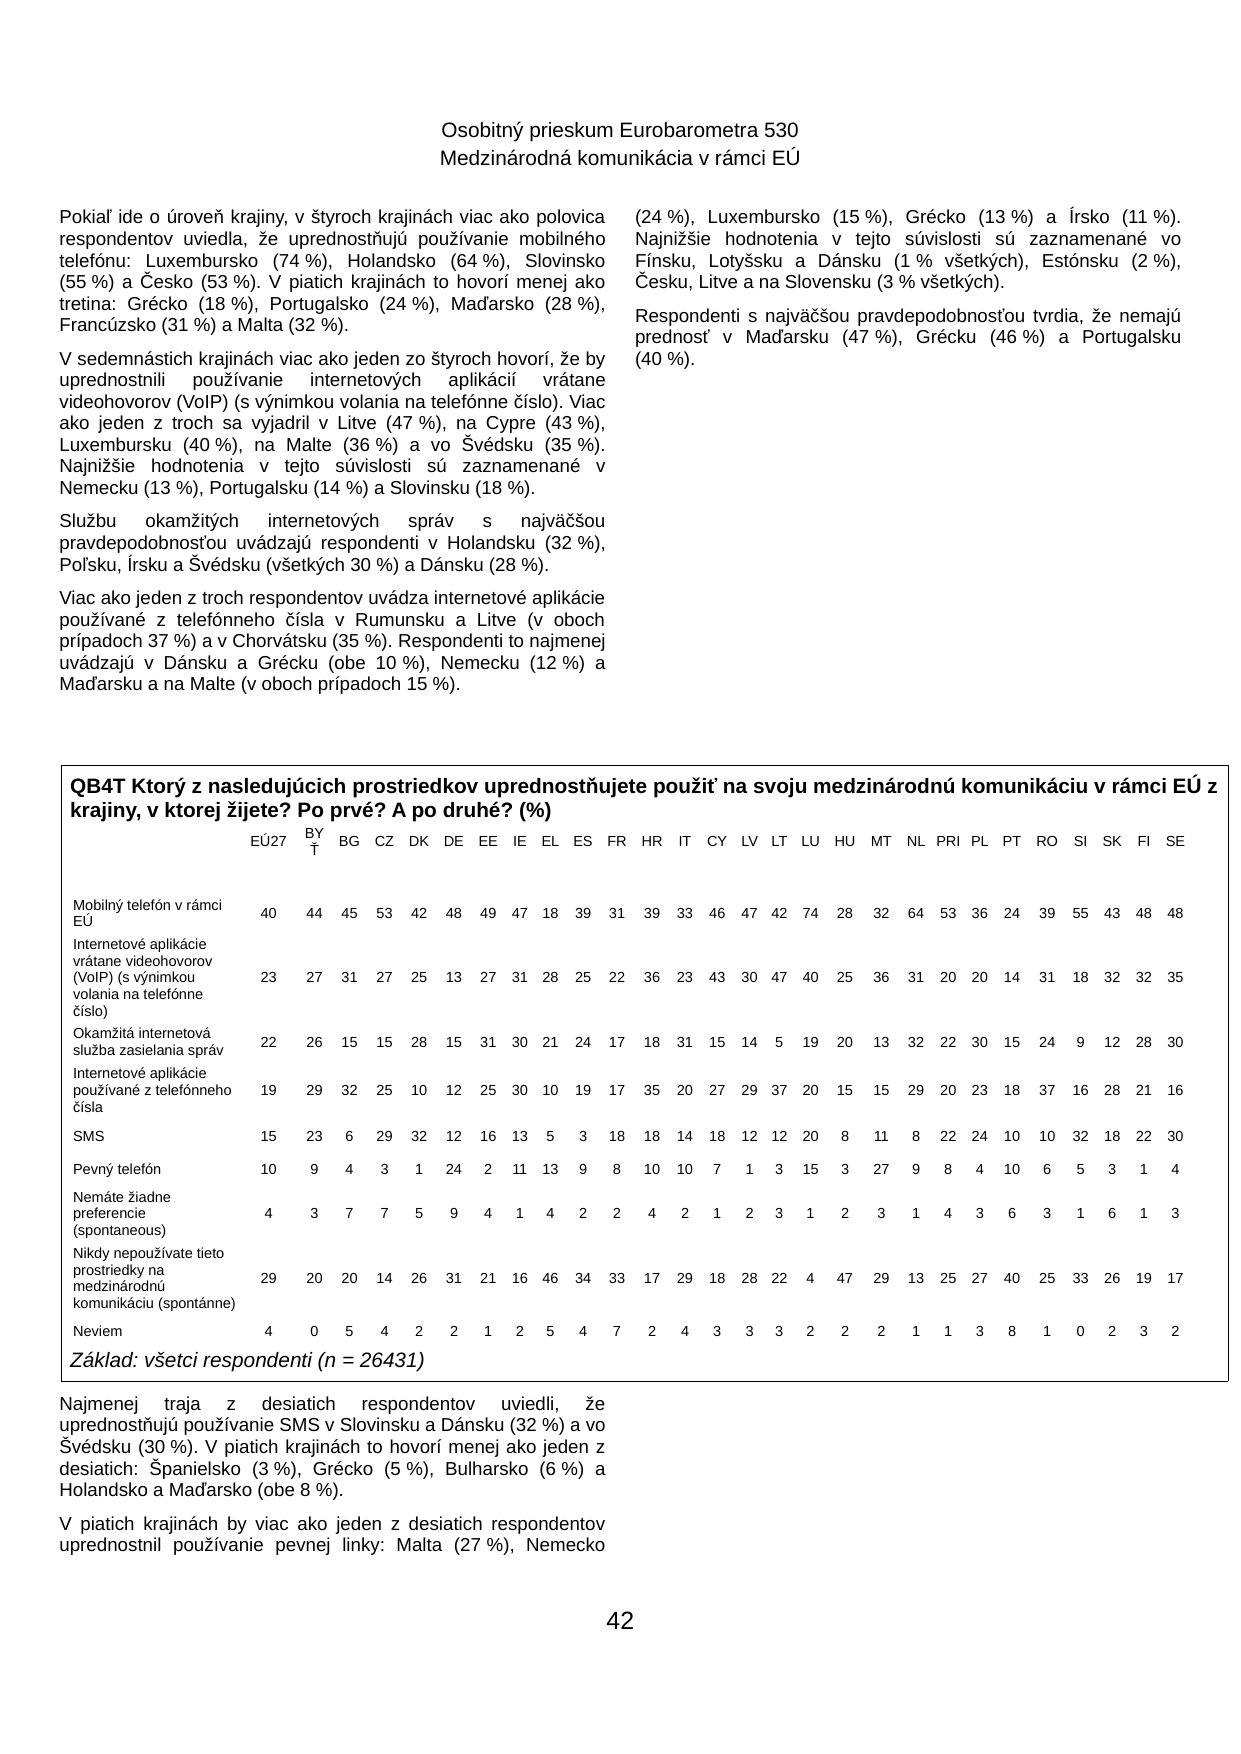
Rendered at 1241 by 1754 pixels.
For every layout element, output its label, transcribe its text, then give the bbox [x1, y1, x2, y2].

table_cell 34 [566, 1242, 600, 1314]
table_cell 15 [863, 1062, 899, 1119]
table_cell 2 [505, 1315, 534, 1348]
table_header HR [634, 821, 670, 861]
table_cell 26 [1095, 1242, 1129, 1314]
table_cell 64 [899, 893, 932, 933]
table_cell 47 [827, 1242, 863, 1314]
table_cell 3 [764, 1186, 794, 1242]
table_cell 15 [827, 1062, 863, 1119]
text Službu okamžitých internetových správ s najväčšou pravdepodobnosťou uvádzajú respondenti v Holandsku (32 %), Poľsku, Írsku a Švédsku (všetkých 30 %) a Dánsku (28 %). [59, 510, 605, 575]
table_cell 36 [634, 933, 670, 1022]
table_cell 22 [1129, 1119, 1158, 1152]
table_header FI [1129, 821, 1158, 861]
table_cell 27 [700, 1062, 734, 1119]
table_cell 9 [899, 1152, 932, 1186]
table_cell 5 [764, 1022, 794, 1062]
table_cell [505, 861, 534, 893]
table_header SK [1095, 821, 1129, 861]
table_cell 18 [534, 893, 566, 933]
table_cell 43 [700, 933, 734, 1022]
table_cell [995, 861, 1028, 893]
table_cell 31 [1028, 933, 1066, 1022]
table_cell [634, 861, 670, 893]
table_cell 14 [995, 933, 1028, 1022]
table_cell 27 [471, 933, 505, 1022]
table_header ES [566, 821, 600, 861]
table_cell 4 [670, 1315, 699, 1348]
table_cell 27 [863, 1152, 899, 1186]
table_cell 53 [932, 893, 964, 933]
table_header LV [734, 821, 764, 861]
table_cell 10 [670, 1152, 699, 1186]
table_header IT [670, 821, 699, 861]
table_header EE [471, 821, 505, 861]
table_cell 43 [1095, 893, 1129, 933]
table_header BYŤ [298, 821, 331, 861]
table_cell 2 [1095, 1315, 1129, 1348]
table_cell 23 [298, 1119, 331, 1152]
table_cell 45 [331, 893, 367, 933]
table_cell 74 [794, 893, 827, 933]
table_cell Nikdy nepoužívate tieto prostriedky na medzinárodnú komunikáciu (spontánne) [70, 1242, 239, 1314]
table_cell 8 [899, 1119, 932, 1152]
table_cell 3 [764, 1315, 794, 1348]
table_cell 15 [995, 1022, 1028, 1062]
table_cell 47 [764, 933, 794, 1022]
table_header PRI [932, 821, 964, 861]
table_cell 6 [995, 1186, 1028, 1242]
table_cell 17 [600, 1062, 634, 1119]
table_cell 4 [1158, 1152, 1192, 1186]
table_cell [827, 861, 863, 893]
table_cell 4 [239, 1315, 297, 1348]
table_header MT [863, 821, 899, 861]
table_cell 28 [1129, 1022, 1158, 1062]
table_cell 46 [700, 893, 734, 933]
table_cell 3 [827, 1152, 863, 1186]
table_cell 25 [1028, 1242, 1066, 1314]
table_cell 6 [1028, 1152, 1066, 1186]
table_cell 1 [794, 1186, 827, 1242]
table_cell [1158, 861, 1192, 893]
table_cell 13 [899, 1242, 932, 1314]
table_cell 12 [436, 1062, 471, 1119]
table_header PL [964, 821, 995, 861]
table_cell 8 [995, 1315, 1028, 1348]
table_cell 31 [331, 933, 367, 1022]
table_cell Neviem [70, 1315, 239, 1348]
table_cell 3 [863, 1186, 899, 1242]
table_cell 20 [794, 1119, 827, 1152]
table_cell 28 [1095, 1062, 1129, 1119]
table_cell 13 [436, 933, 471, 1022]
table_cell 3 [1158, 1186, 1192, 1242]
text Najmenej traja z desiatich respondentov uviedli, že uprednostňujú používanie SMS v Slovinsku a Dánsku (32 %) a vo Švédsku (30 %). V piatich krajinách to hovorí menej ako jeden z desiatich: Španielsko (3 %), Grécko (5 %), Bulharsko (6 %) a Holandsko a Maďarsko (obe 8 %). [59, 740, 605, 1500]
table_cell 16 [471, 1119, 505, 1152]
table_cell 22 [764, 1242, 794, 1314]
table_cell 3 [700, 1315, 734, 1348]
table_cell 1 [1129, 1186, 1158, 1242]
table_header RO [1028, 821, 1066, 861]
table_cell 19 [794, 1022, 827, 1062]
table_header DE [436, 821, 471, 861]
table_cell 23 [964, 1062, 995, 1119]
table_cell [70, 861, 239, 893]
table_cell 15 [700, 1022, 734, 1062]
table_header LT [764, 821, 794, 861]
table_cell 16 [1158, 1062, 1192, 1119]
table_cell 1 [899, 1315, 932, 1348]
table_cell 3 [1028, 1186, 1066, 1242]
table_cell 26 [298, 1022, 331, 1062]
table_cell 16 [1066, 1062, 1095, 1119]
table_cell 31 [600, 893, 634, 933]
table_cell 15 [436, 1022, 471, 1062]
table_cell 33 [1066, 1242, 1095, 1314]
table_cell 13 [863, 1022, 899, 1062]
table_cell 21 [534, 1022, 566, 1062]
table_cell 30 [505, 1062, 534, 1119]
table_cell 3 [734, 1315, 764, 1348]
table_cell Okamžitá internetová služba zasielania správ [70, 1022, 239, 1062]
table_cell 20 [964, 933, 995, 1022]
table_cell [964, 861, 995, 893]
table_cell 5 [1066, 1152, 1095, 1186]
table_cell 25 [932, 1242, 964, 1314]
table_cell 4 [794, 1242, 827, 1314]
table_cell [1066, 861, 1095, 893]
table_cell 20 [827, 1022, 863, 1062]
table_cell 20 [932, 933, 964, 1022]
table_cell 29 [298, 1062, 331, 1119]
table_cell 2 [401, 1315, 436, 1348]
table_cell [471, 861, 505, 893]
table_cell 2 [1158, 1315, 1192, 1348]
table_cell 37 [1028, 1062, 1066, 1119]
table_header SI [1066, 821, 1095, 861]
table_cell 19 [1129, 1242, 1158, 1314]
table_cell 15 [794, 1152, 827, 1186]
table_cell 18 [700, 1242, 734, 1314]
table_cell 7 [331, 1186, 367, 1242]
table_cell 5 [401, 1186, 436, 1242]
table_cell 29 [734, 1062, 764, 1119]
table_cell 30 [964, 1022, 995, 1062]
text QB4T Ktorý z nasledujúcich prostriedkov uprednostňujete použiť na svoju medzinárodnú komunikáciu v rámci EÚ z krajiny, v ktorej žijete? Po prvé? A po druhé? (%) [70, 773, 1219, 821]
table_cell 31 [505, 933, 534, 1022]
text Pokiaľ ide o úroveň krajiny, v štyroch krajinách viac ako polovica respondentov uviedla, že uprednostňujú používanie mobilného telefónu: Luxembursko (74 %), Holandsko (64 %), Slovinsko (55 %) a Česko (53 %). V piatich krajinách to hovorí menej ako tretina: Grécko (18 %), Portugalsko (24 %), Maďarsko (28 %), Francúzsko (31 %) a Malta (32 %). [59, 206, 605, 336]
table_cell 1 [1028, 1315, 1066, 1348]
table_cell [863, 861, 899, 893]
table_cell 28 [534, 933, 566, 1022]
table_cell 3 [764, 1152, 794, 1186]
table_header CZ [367, 821, 401, 861]
text Základ: všetci respondenti (n = 26431) [70, 1348, 1219, 1372]
table_cell 3 [1129, 1315, 1158, 1348]
table_cell 29 [239, 1242, 297, 1314]
table_cell 12 [436, 1119, 471, 1152]
table_cell 32 [1095, 933, 1129, 1022]
table_cell 8 [932, 1152, 964, 1186]
table_cell 1 [932, 1315, 964, 1348]
table_cell 30 [734, 933, 764, 1022]
table_cell 37 [764, 1062, 794, 1119]
table_cell 55 [1066, 893, 1095, 933]
table_cell 32 [1066, 1119, 1095, 1152]
table_cell 27 [367, 933, 401, 1022]
table_cell 2 [734, 1186, 764, 1242]
table_cell 48 [1129, 893, 1158, 933]
table_cell 22 [239, 1022, 297, 1062]
table_cell 28 [827, 893, 863, 933]
table_cell 30 [1158, 1119, 1192, 1152]
table_cell [670, 861, 699, 893]
table_cell 10 [1028, 1119, 1066, 1152]
table_cell 9 [298, 1152, 331, 1186]
table_cell 17 [634, 1242, 670, 1314]
table_cell 30 [1158, 1022, 1192, 1062]
table_cell 10 [995, 1119, 1028, 1152]
table_cell 1 [899, 1186, 932, 1242]
table_cell 42 [401, 893, 436, 933]
table_cell 48 [436, 893, 471, 933]
table_cell 33 [600, 1242, 634, 1314]
table_cell 2 [827, 1186, 863, 1242]
table_cell Mobilný telefón v rámci EÚ [70, 893, 239, 933]
table_cell 10 [995, 1152, 1028, 1186]
table_cell 18 [634, 1022, 670, 1062]
table_cell 32 [331, 1062, 367, 1119]
table_cell 24 [566, 1022, 600, 1062]
table_cell 32 [401, 1119, 436, 1152]
table_cell 29 [899, 1062, 932, 1119]
table_cell 1 [505, 1186, 534, 1242]
table_header SE [1158, 821, 1192, 861]
table_cell 2 [670, 1186, 699, 1242]
table_cell 19 [239, 1062, 297, 1119]
table_cell [239, 861, 297, 893]
text Respondenti s najväčšou pravdepodobnosťou tvrdia, že nemajú prednosť v Maďarsku (47 %), Grécku (46 %) a Portugalsku (40 %). [635, 304, 1181, 369]
table_cell 27 [298, 933, 331, 1022]
table_cell 44 [298, 893, 331, 933]
table_cell [436, 861, 471, 893]
table_cell 13 [534, 1152, 566, 1186]
table_cell Pevný telefón [70, 1152, 239, 1186]
table_cell 5 [534, 1119, 566, 1152]
table_cell 24 [1028, 1022, 1066, 1062]
table_cell 4 [534, 1186, 566, 1242]
table_cell Nemáte žiadne preferencie (spontaneous) [70, 1186, 239, 1242]
table_cell 48 [1158, 893, 1192, 933]
table_cell [899, 861, 932, 893]
table_cell 6 [1095, 1186, 1129, 1242]
table_cell [600, 861, 634, 893]
table_cell [534, 861, 566, 893]
table_cell 14 [734, 1022, 764, 1062]
table_cell 36 [964, 893, 995, 933]
table_cell 1 [1129, 1152, 1158, 1186]
table_cell 20 [331, 1242, 367, 1314]
table_cell 15 [367, 1022, 401, 1062]
table_cell 30 [505, 1022, 534, 1062]
table_cell 7 [600, 1315, 634, 1348]
table_header [70, 821, 239, 861]
table_cell 9 [436, 1186, 471, 1242]
table_cell 1 [401, 1152, 436, 1186]
table_cell [566, 861, 600, 893]
table_cell 20 [794, 1062, 827, 1119]
table_header EÚ27 [239, 821, 297, 861]
table_cell 3 [298, 1186, 331, 1242]
text Viac ako jeden z troch respondentov uvádza internetové aplikácie používané z telefónneho čísla v Rumunsku a Litve (v oboch prípadoch 37 %) a v Chorvátsku (35 %). Respondenti to najmenej uvádzajú v Dánsku a Grécku (obe 10 %), Nemecku (12 %) a Maďarsku a na Malte (v oboch prípadoch 15 %). [59, 587, 605, 695]
table_cell 42 [764, 893, 794, 933]
table_cell 4 [964, 1152, 995, 1186]
table_cell 21 [1129, 1062, 1158, 1119]
table_cell 25 [401, 933, 436, 1022]
table_cell 32 [1129, 933, 1158, 1022]
table_cell 22 [600, 933, 634, 1022]
table_cell 15 [331, 1022, 367, 1062]
table_cell 19 [566, 1062, 600, 1119]
table_cell 40 [239, 893, 297, 933]
table_cell 39 [1028, 893, 1066, 933]
table_cell 4 [239, 1186, 297, 1242]
text V sedemnástich krajinách viac ako jeden zo štyroch hovorí, že by uprednostnili používanie internetových aplikácií vrátane videohovorov (VoIP) (s výnimkou volania na telefónne číslo). Viac ako jeden z troch sa vyjadril v Litve (47 %), na Cypre (43 %), Luxembursku (40 %), na Malte (36 %) a vo Švédsku (35 %). Najnižšie hodnotenia v tejto súvislosti sú zaznamenané v Nemecku (13 %), Portugalsku (14 %) a Slovinsku (18 %). [59, 347, 605, 498]
table_header LU [794, 821, 827, 861]
table_cell 16 [505, 1242, 534, 1314]
table_cell 36 [863, 933, 899, 1022]
table_cell 3 [964, 1186, 995, 1242]
table_cell [734, 861, 764, 893]
table_header HU [827, 821, 863, 861]
table_cell 12 [734, 1119, 764, 1152]
table_cell 17 [600, 1022, 634, 1062]
table_cell 20 [298, 1242, 331, 1314]
table_cell 25 [471, 1062, 505, 1119]
table_cell 35 [1158, 933, 1192, 1022]
table_cell 4 [471, 1186, 505, 1242]
table_cell 12 [1095, 1022, 1129, 1062]
table_cell 20 [670, 1062, 699, 1119]
table_cell 2 [600, 1186, 634, 1242]
table_cell 15 [239, 1119, 297, 1152]
table_cell 10 [534, 1062, 566, 1119]
table_cell 25 [827, 933, 863, 1022]
table_cell SMS [70, 1119, 239, 1152]
table_header FR [600, 821, 634, 861]
table_cell 2 [863, 1315, 899, 1348]
table_cell 3 [367, 1152, 401, 1186]
table_cell 1 [471, 1315, 505, 1348]
table_cell 32 [899, 1022, 932, 1062]
table_cell 18 [1066, 933, 1095, 1022]
table_header IE [505, 821, 534, 861]
table_cell [764, 861, 794, 893]
table_cell 2 [436, 1315, 471, 1348]
table_cell 40 [995, 1242, 1028, 1314]
table_cell [367, 861, 401, 893]
table_cell 13 [505, 1119, 534, 1152]
table_cell [298, 861, 331, 893]
table_cell 23 [239, 933, 297, 1022]
table_cell 3 [964, 1315, 995, 1348]
table_cell 2 [566, 1186, 600, 1242]
table_cell 18 [995, 1062, 1028, 1119]
table_cell [794, 861, 827, 893]
table_cell 8 [600, 1152, 634, 1186]
table_cell 2 [827, 1315, 863, 1348]
table_cell 1 [700, 1186, 734, 1242]
table_cell 4 [367, 1315, 401, 1348]
table_cell 6 [331, 1119, 367, 1152]
table_cell 31 [670, 1022, 699, 1062]
table_cell 10 [401, 1062, 436, 1119]
table_cell [1129, 861, 1158, 893]
table_cell 35 [634, 1062, 670, 1119]
table_cell 40 [794, 933, 827, 1022]
table_cell 4 [932, 1186, 964, 1242]
table_cell [331, 861, 367, 893]
table_cell 31 [436, 1242, 471, 1314]
table_cell 18 [634, 1119, 670, 1152]
table_cell 21 [471, 1242, 505, 1314]
table_cell 3 [566, 1119, 600, 1152]
table_cell 46 [534, 1242, 566, 1314]
table_header CY [700, 821, 734, 861]
table_cell 18 [700, 1119, 734, 1152]
table_cell 32 [863, 893, 899, 933]
table_cell 28 [734, 1242, 764, 1314]
table_cell [401, 861, 436, 893]
table_cell 9 [566, 1152, 600, 1186]
table_cell 24 [964, 1119, 995, 1152]
table_header EL [534, 821, 566, 861]
table_cell 25 [566, 933, 600, 1022]
table_cell 53 [367, 893, 401, 933]
table_cell Internetové aplikácie vrátane videohovorov (VoIP) (s výnimkou volania na telefónne číslo) [70, 933, 239, 1022]
table_cell 39 [566, 893, 600, 933]
table_cell 20 [932, 1062, 964, 1119]
table_cell 14 [670, 1119, 699, 1152]
table_cell 10 [239, 1152, 297, 1186]
table_cell 24 [995, 893, 1028, 933]
table_cell 47 [734, 893, 764, 933]
table_cell 25 [367, 1062, 401, 1119]
table_cell 39 [634, 893, 670, 933]
table_cell 29 [670, 1242, 699, 1314]
table_cell 5 [534, 1315, 566, 1348]
text V piatich krajinách by viac ako jeden z desiatich respondentov uprednostnil používanie pevnej linky: Malta (27 %), Nemecko [59, 1512, 605, 1555]
table_cell 29 [367, 1119, 401, 1152]
table_cell [1028, 861, 1066, 893]
table_cell 31 [471, 1022, 505, 1062]
table_cell 2 [794, 1315, 827, 1348]
table_cell 26 [401, 1242, 436, 1314]
table_cell 0 [298, 1315, 331, 1348]
table_cell 2 [634, 1315, 670, 1348]
table_cell 1 [1066, 1186, 1095, 1242]
table_cell [932, 861, 964, 893]
table_cell 27 [964, 1242, 995, 1314]
table_cell 33 [670, 893, 699, 933]
table_cell 12 [764, 1119, 794, 1152]
table_cell [700, 861, 734, 893]
table_cell [1095, 861, 1129, 893]
table_cell 22 [932, 1022, 964, 1062]
table_cell 14 [367, 1242, 401, 1314]
table_cell 2 [471, 1152, 505, 1186]
table_cell 4 [331, 1152, 367, 1186]
table_cell 29 [863, 1242, 899, 1314]
table_cell 4 [634, 1186, 670, 1242]
table_cell 3 [1095, 1152, 1129, 1186]
table_cell 10 [634, 1152, 670, 1186]
table_cell 49 [471, 893, 505, 933]
table_cell 31 [899, 933, 932, 1022]
table_cell 11 [505, 1152, 534, 1186]
table_cell 24 [436, 1152, 471, 1186]
table_header NL [899, 821, 932, 861]
table_cell 1 [734, 1152, 764, 1186]
table_cell Internetové aplikácie používané z telefónneho čísla [70, 1062, 239, 1119]
table_cell 7 [367, 1186, 401, 1242]
table_cell 8 [827, 1119, 863, 1152]
table_cell 23 [670, 933, 699, 1022]
text (24 %), Luxembursko (15 %), Grécko (13 %) a Írsko (11 %). Najnižšie hodnotenia v tejto súvislosti sú zaznamenané vo Fínsku, Lotyšsku a Dánsku (1 % všetkých), Estónsku (2 %), Česku, Litve a na Slovensku (3 % všetkých). [635, 206, 1181, 292]
table_cell 28 [401, 1022, 436, 1062]
table_cell 18 [600, 1119, 634, 1152]
table_cell 4 [566, 1315, 600, 1348]
table_cell 22 [932, 1119, 964, 1152]
table_cell 11 [863, 1119, 899, 1152]
table_cell 9 [1066, 1022, 1095, 1062]
table_cell 47 [505, 893, 534, 933]
table_cell 7 [700, 1152, 734, 1186]
table_cell 5 [331, 1315, 367, 1348]
table_cell 17 [1158, 1242, 1192, 1314]
table_cell 0 [1066, 1315, 1095, 1348]
table_header BG [331, 821, 367, 861]
table_cell 18 [1095, 1119, 1129, 1152]
table_header PT [995, 821, 1028, 861]
table_header DK [401, 821, 436, 861]
